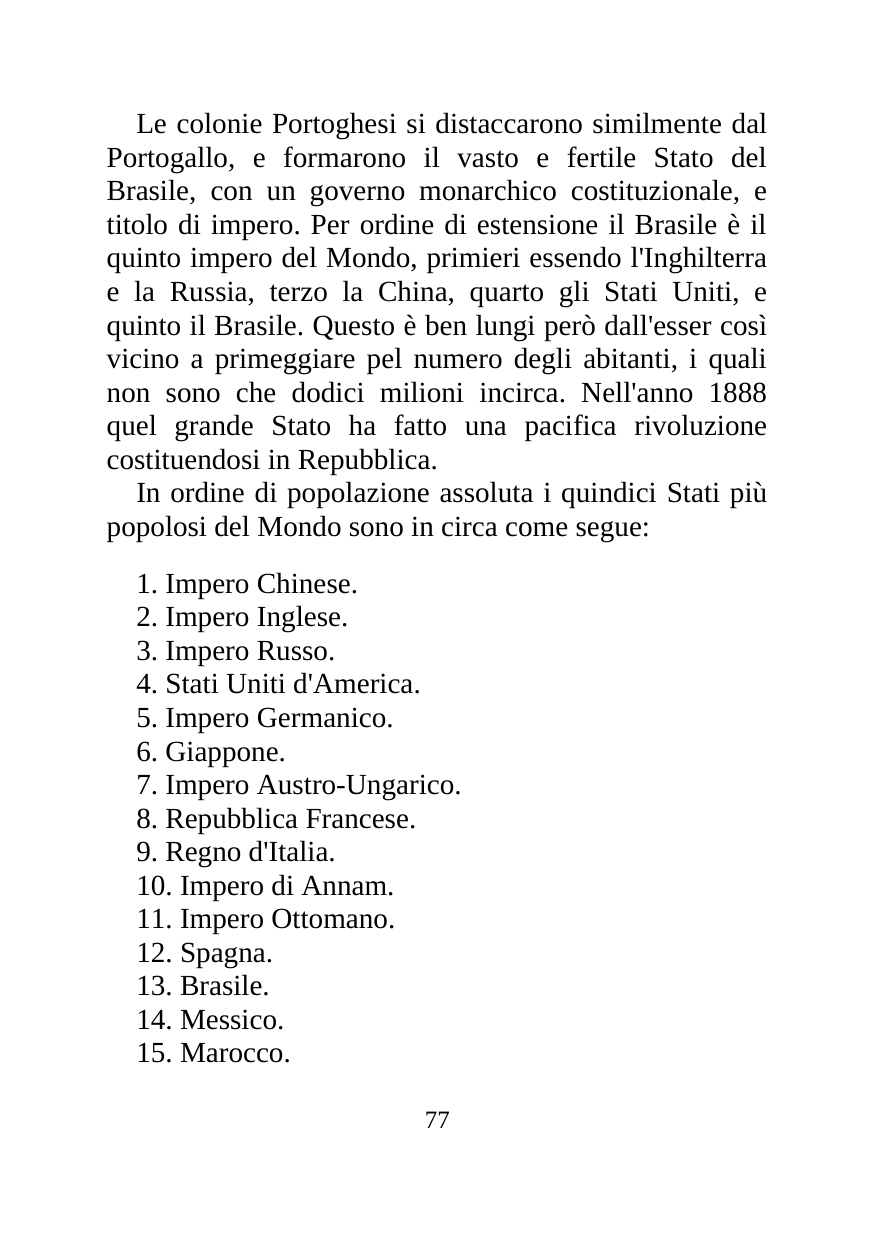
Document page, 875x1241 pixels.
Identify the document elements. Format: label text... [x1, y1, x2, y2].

text 9. Regno d'Italia. [106, 834, 768, 868]
text 2. Impero Inglese. [106, 599, 768, 633]
text 10. Impero di Annam. [106, 868, 768, 901]
text 1. Impero Chinese. [106, 566, 768, 599]
text 6. Giappone. [106, 734, 768, 767]
text 15. Marocco. [106, 1036, 768, 1069]
text 14. Messico. [106, 1002, 768, 1036]
text 3. Impero Russo. [106, 633, 768, 667]
text 13. Brasile. [106, 968, 768, 1002]
text 12. Spagna. [106, 935, 768, 968]
text 7. Impero Austro-Ungarico. [106, 767, 768, 801]
text 8. Repubblica Francese. [106, 801, 768, 834]
text In ordine di popolazione assoluta i quindici Stati più popolosi del Mondo sono in circa come segue: [106, 475, 768, 542]
text 11. Impero Ottomano. [106, 901, 768, 935]
text 4. Stati Uniti d'America. [106, 667, 768, 700]
text Le colonie Portoghesi si distaccarono similmente dal Portogallo, e formarono il vasto e fertile Stato del Brasile, con un governo monarchico costituzionale, e titolo di impero. Per ordine di estensione il Brasile è il quinto impero del Mondo, primieri essendo l'Inghilterra e la Russia, terzo la China, quarto gli Stati Uniti, e quinto il Brasile. Questo è ben lungi però dall'esser così vicino a primeggiare pel numero degli abitanti, i quali non sono che dodici milioni incirca. Nell'anno 1888 quel grande Stato ha fatto una pacifica rivoluzione costituendosi in Repubblica. [106, 106, 768, 475]
text 5. Impero Germanico. [106, 700, 768, 734]
